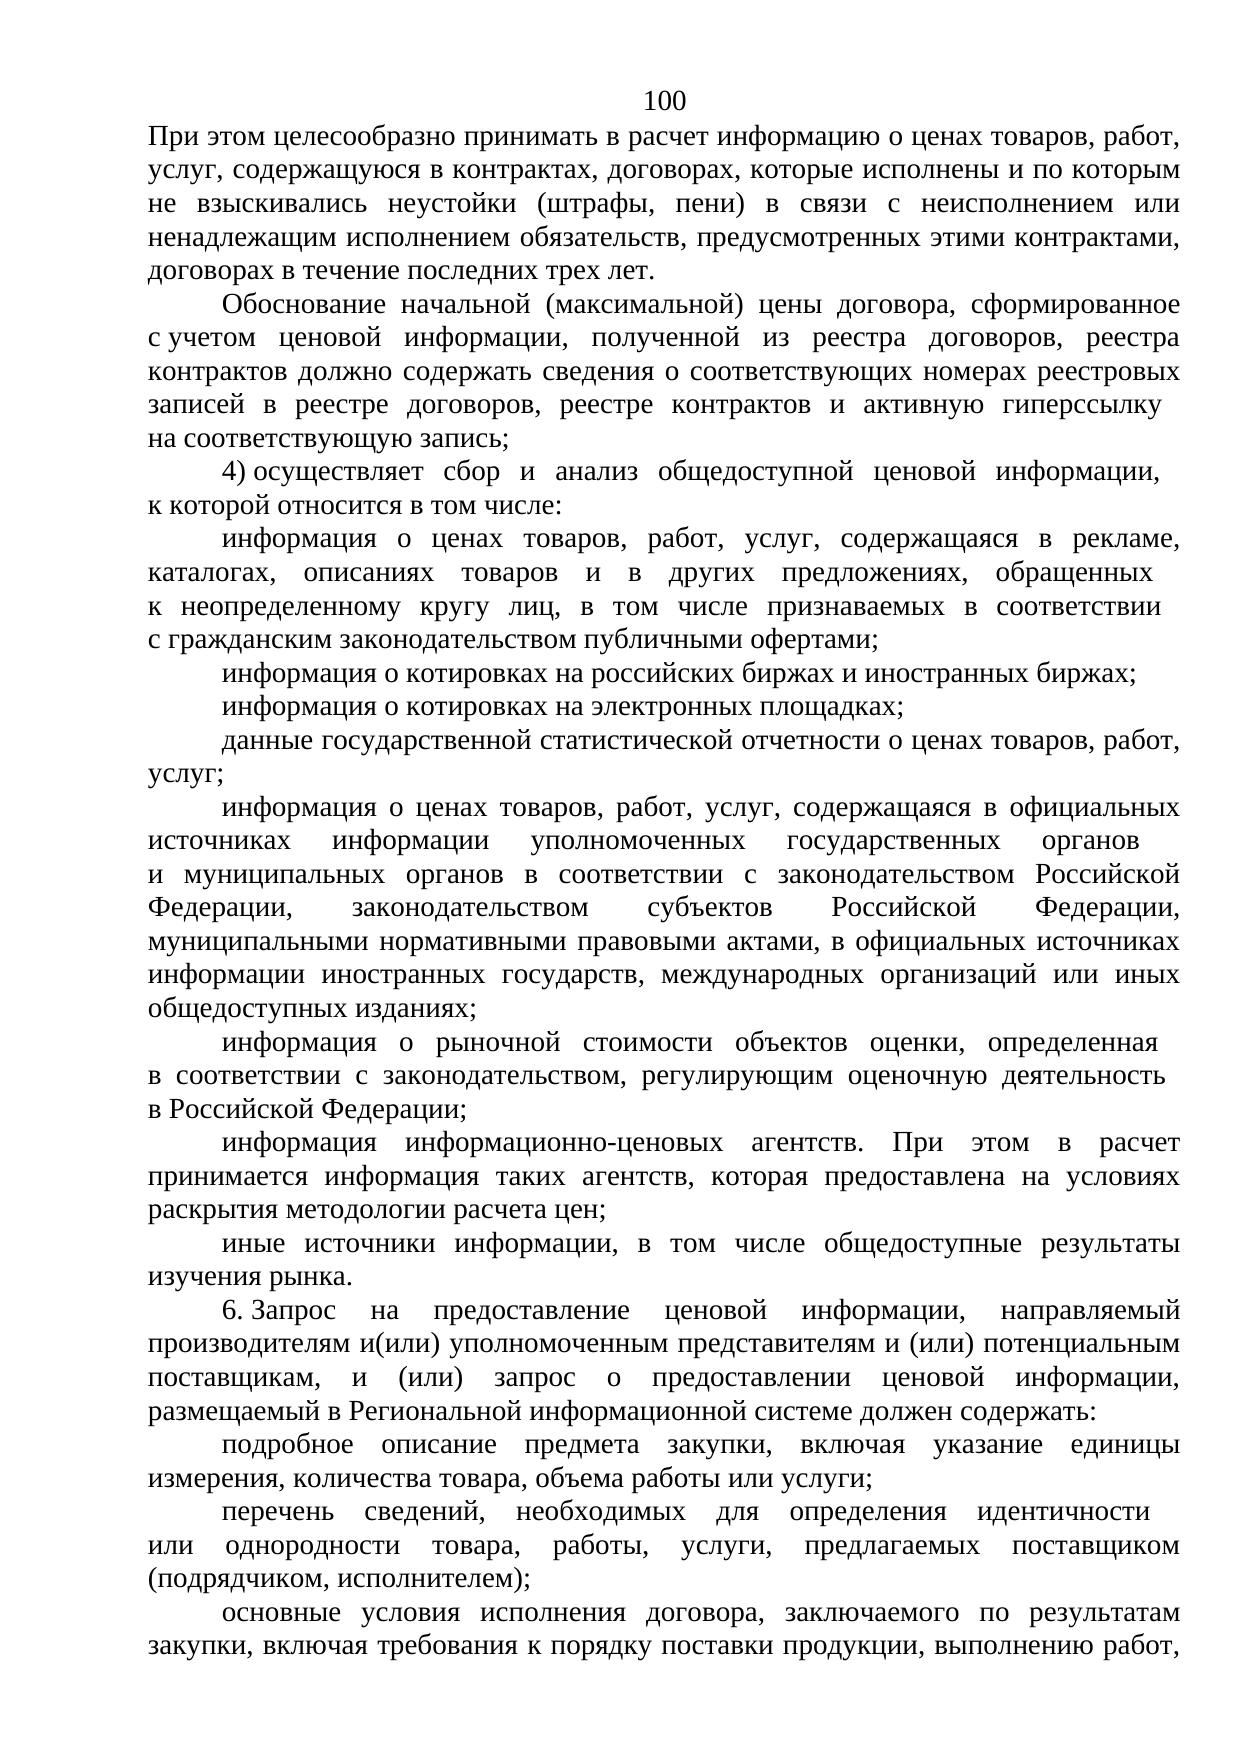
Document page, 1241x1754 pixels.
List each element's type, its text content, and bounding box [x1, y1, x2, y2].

text информация о котировках на электронных площадках; [148, 688, 1181, 722]
text информация о ценах товаров, работ, услуг, содержащаяся в официальных источниках информации уполномоченных государственных органов и муниципальных органов в соответствии с законодательством Российской Федерации, законодательством субъектов Российской Федерации, муниципальными нормативными правовыми актами, в официальных источниках информации иностранных государств, международных организаций или иных общедоступных изданиях; [148, 789, 1181, 1024]
text перечень сведений, необходимых для определения идентичности или однородности товара, работы, услуги, предлагаемых поставщиком (подрядчиком, исполнителем); [148, 1493, 1181, 1594]
text 6. Запрос на предоставление ценовой информации, направляемый производителям и(или) уполномоченным представителям и (или) потенциальным поставщикам, и (или) запрос о предоставлении ценовой информации, размещаемый в Региональной информационной системе должен содержать: [148, 1292, 1181, 1426]
text данные государственной статистической отчетности о ценах товаров, работ, услуг; [148, 722, 1181, 789]
text информация о рыночной стоимости объектов оценки, определенная в соответствии с законодательством, регулирующим оценочную деятельность в Российской Федерации; [148, 1024, 1181, 1124]
text иные источники информации, в том числе общедоступные результаты изучения рынка. [148, 1225, 1181, 1292]
text основные условия исполнения договора, заключаемого по результатам закупки, включая требования к порядку поставки продукции, выполнению работ, [148, 1594, 1181, 1661]
text При этом целесообразно принимать в расчет информацию о ценах товаров, работ, услуг, содержащуюся в контрактах, договорах, которые исполнены и по которым не взыскивались неустойки (штрафы, пени) в связи с неисполнением или ненадлежащим исполнением обязательств, предусмотренных этими контрактами, договорах в течение последних трех лет. [148, 118, 1181, 286]
text информация о ценах товаров, работ, услуг, содержащаяся в рекламе, каталогах, описаниях товаров и в других предложениях, обращенных к неопределенному кругу лиц, в том числе признаваемых в соответствии с гражданским законодательством публичными офертами; [148, 521, 1181, 655]
text Обоснование начальной (максимальной) цены договора, сформированное с учетом ценовой информации, полученной из реестра договоров, реестра контрактов должно содержать сведения о соответствующих номерах реестровых записей в реестре договоров, реестре контрактов и активную гиперссылку на соответствующую запись; [148, 286, 1181, 453]
text 4) осуществляет сбор и анализ общедоступной ценовой информации, к которой относится в том числе: [148, 453, 1181, 521]
text подробное описание предмета закупки, включая указание единицы измерения, количества товара, объема работы или услуги; [148, 1426, 1181, 1493]
text информация о котировках на российских биржах и иностранных биржах; [148, 655, 1181, 688]
text информация информационно-ценовых агентств. При этом в расчет принимается информация таких агентств, которая предоставлена на условиях раскрытия методологии расчета цен; [148, 1124, 1181, 1225]
